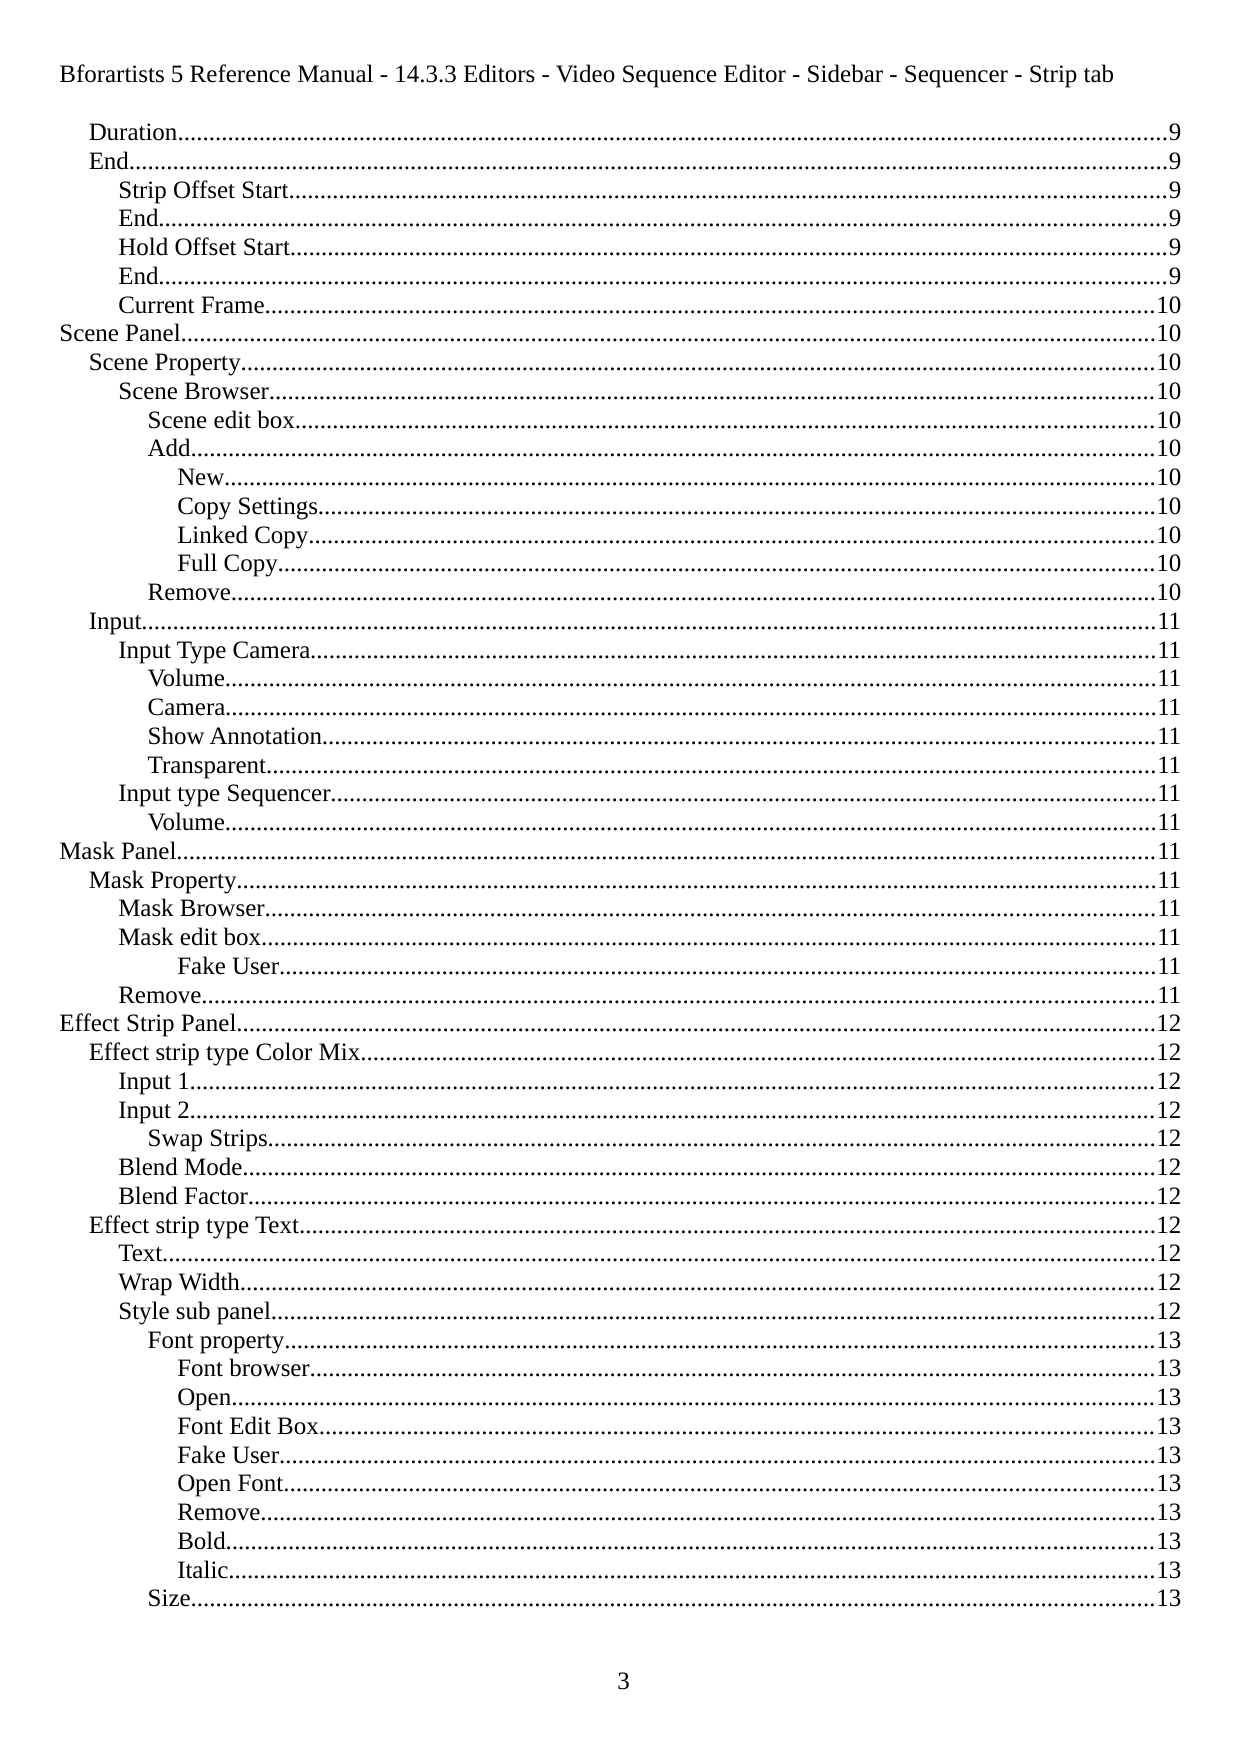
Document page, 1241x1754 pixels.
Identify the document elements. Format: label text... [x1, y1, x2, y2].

text End 9 [88, 146, 1181, 175]
text Font Edit Box 13 [177, 1411, 1181, 1440]
text Scene edit box 10 [147, 405, 1181, 433]
text Wrap Width 12 [118, 1267, 1181, 1296]
text Text 12 [118, 1238, 1181, 1267]
text Input 11 [88, 606, 1181, 635]
text Input 2 12 [118, 1095, 1181, 1123]
text Input Type Camera 11 [118, 635, 1181, 663]
text End 9 [118, 203, 1181, 232]
text Fake User 13 [177, 1440, 1181, 1468]
text Font browser 13 [177, 1353, 1181, 1382]
text Mask edit box 11 [118, 922, 1181, 951]
text Hold Offset Start 9 [118, 232, 1181, 261]
text Volume 11 [147, 663, 1181, 692]
text Strip Offset Start 9 [118, 175, 1181, 203]
text Mask Browser 11 [118, 893, 1181, 922]
text Bold 13 [177, 1526, 1181, 1555]
text Size 13 [147, 1583, 1181, 1612]
text Remove 10 [147, 577, 1181, 606]
text Blend Mode 12 [118, 1152, 1181, 1181]
text Scene Panel 10 [59, 318, 1181, 347]
text Scene Property 10 [88, 347, 1181, 376]
text Full Copy 10 [177, 548, 1181, 577]
text End 9 [118, 261, 1181, 290]
text Effect strip type Text 12 [88, 1210, 1181, 1238]
text Scene Browser 10 [118, 376, 1181, 405]
text Remove 13 [177, 1497, 1181, 1526]
text Show Annotation 11 [147, 721, 1181, 750]
text Copy Settings 10 [177, 491, 1181, 520]
text Mask Property 11 [88, 865, 1181, 893]
text Duration 9 [88, 117, 1181, 146]
text Open 13 [177, 1382, 1181, 1411]
text Swap Strips 12 [147, 1123, 1181, 1152]
text Camera 11 [147, 692, 1181, 721]
text Add 10 [147, 433, 1181, 462]
text Linked Copy 10 [177, 520, 1181, 548]
text New 10 [177, 462, 1181, 491]
text Font property 13 [147, 1325, 1181, 1353]
text Fake User 11 [177, 951, 1181, 980]
text Effect strip type Color Mix 12 [88, 1037, 1181, 1066]
text Input type Sequencer 11 [118, 778, 1181, 807]
text Transparent 11 [147, 750, 1181, 778]
text Remove 11 [118, 980, 1181, 1008]
text Blend Factor 12 [118, 1181, 1181, 1210]
text Open Font 13 [177, 1468, 1181, 1497]
text Volume 11 [147, 807, 1181, 836]
text Mask Panel 11 [59, 836, 1181, 865]
text Current Frame 10 [118, 290, 1181, 318]
text Italic 13 [177, 1555, 1181, 1583]
text Effect Strip Panel 12 [59, 1008, 1181, 1037]
text Style sub panel 12 [118, 1296, 1181, 1325]
text Input 1 12 [118, 1066, 1181, 1095]
